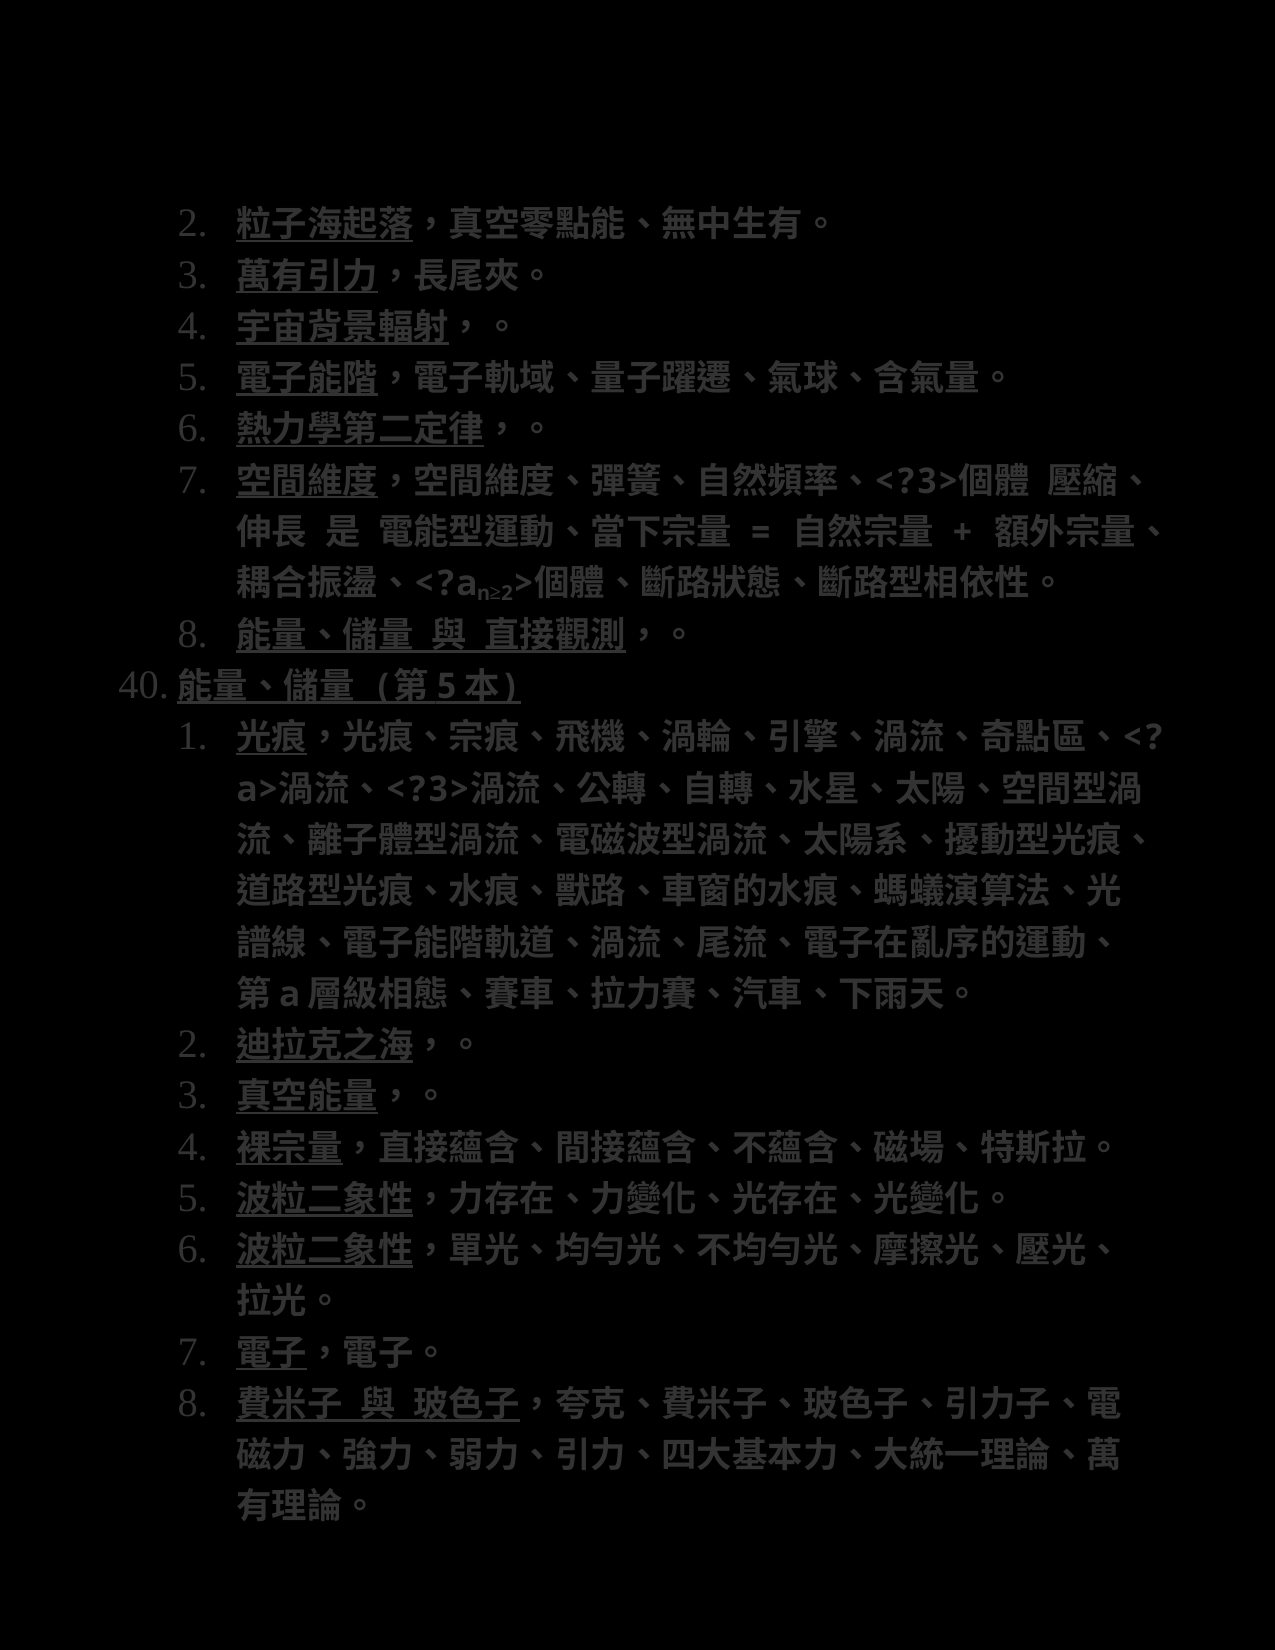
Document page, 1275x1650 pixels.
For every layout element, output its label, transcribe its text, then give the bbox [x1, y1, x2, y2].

list 真空能量，。 [177, 1068, 1157, 1119]
list 電子能階，電子軌域、量子躍遷、氣球、含氣量。 [177, 349, 1157, 401]
list 宇宙背景輻射，。 [177, 298, 1157, 349]
list 粒子海起落，真空零點能、無中生有。 [177, 196, 1157, 247]
list 裸宗量，直接蘊含、間接蘊含、不蘊含、磁場、特斯拉。 [177, 1119, 1157, 1170]
list 熱力學第二定律，。 [177, 401, 1157, 452]
list 費米子 與 玻色子，夸克、費米子、玻色子、引力子、電磁力、強力、弱力、引力、四大基本力、大統一理論、萬有理論。 [177, 1375, 1157, 1529]
list 能量、儲量 與 直接觀測，。 [177, 606, 1157, 657]
list 迪拉克之海，。 [177, 1017, 1157, 1068]
list 萬有引力，長尾夾。 [177, 247, 1157, 298]
list 波粒二象性，力存在、力變化、光存在、光變化。 [177, 1170, 1157, 1222]
list 光痕，光痕、宗痕、飛機、渦輪、引擎、渦流、奇點區、<?a>渦流、<?3>渦流、公轉、自轉、水星、太陽、空間型渦流、離子體型渦流、電磁波型渦流、太陽系、擾動型光痕、道路型光痕、水痕、獸路、車窗的水痕、螞蟻演算法、光譜線、電子能階軌道、渦流、尾流、電子在亂序的運動、第a層級相態、賽車、拉力賽、汽車、下雨天。 [177, 709, 1157, 1017]
list 波粒二象性，單光、均勻光、不均勻光、摩擦光、壓光、拉光。 [177, 1222, 1157, 1324]
list 能量、儲量 (第5本) [118, 657, 1157, 709]
list 電子，電子。 [177, 1324, 1157, 1375]
list 空間維度，空間維度、彈簧、自然頻率、<?3>個體 壓縮、伸長 是 電能型運動、當下宗量 = 自然宗量 + 額外宗量、耦合振盪、<?an≥2>個體、斷路狀態、斷路型相依性。 [177, 452, 1157, 606]
